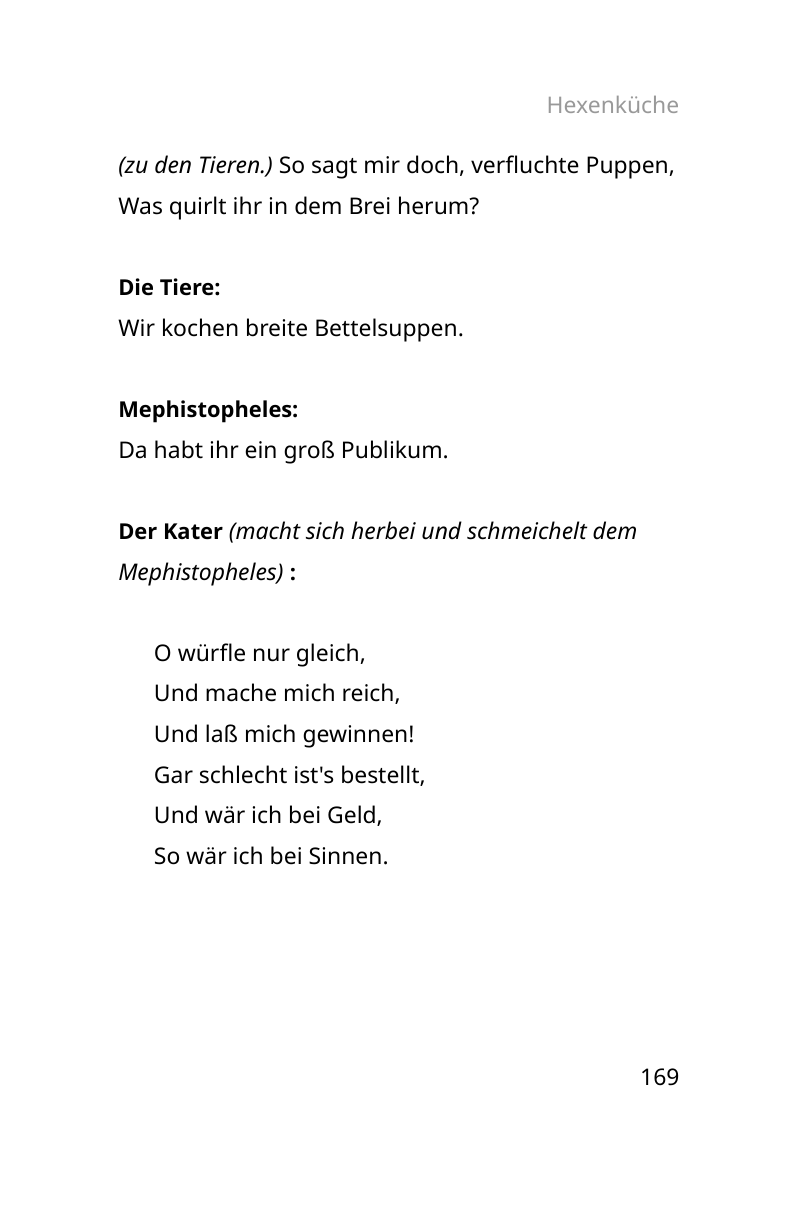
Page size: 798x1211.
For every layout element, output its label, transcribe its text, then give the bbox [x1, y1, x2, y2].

text O würfle nur gleich, Und mache mich reich, Und laß mich gewinnen! Gar schlecht ist's bestellt, Und wär ich bei Geld, So wär ich bei Sinnen. [118, 614, 679, 871]
text Mephistopheles: Da habt ihr ein groß Publikum. [118, 370, 679, 465]
text Der Kater (macht sich herbei und schmeichelt dem Mephistopheles) : [118, 492, 679, 587]
text (zu den Tieren.) So sagt mir doch, verfluchte Puppen, Was quirlt ihr in dem Brei herum? [118, 149, 679, 221]
text Die Tiere: Wir kochen breite Bettelsuppen. [118, 248, 679, 343]
